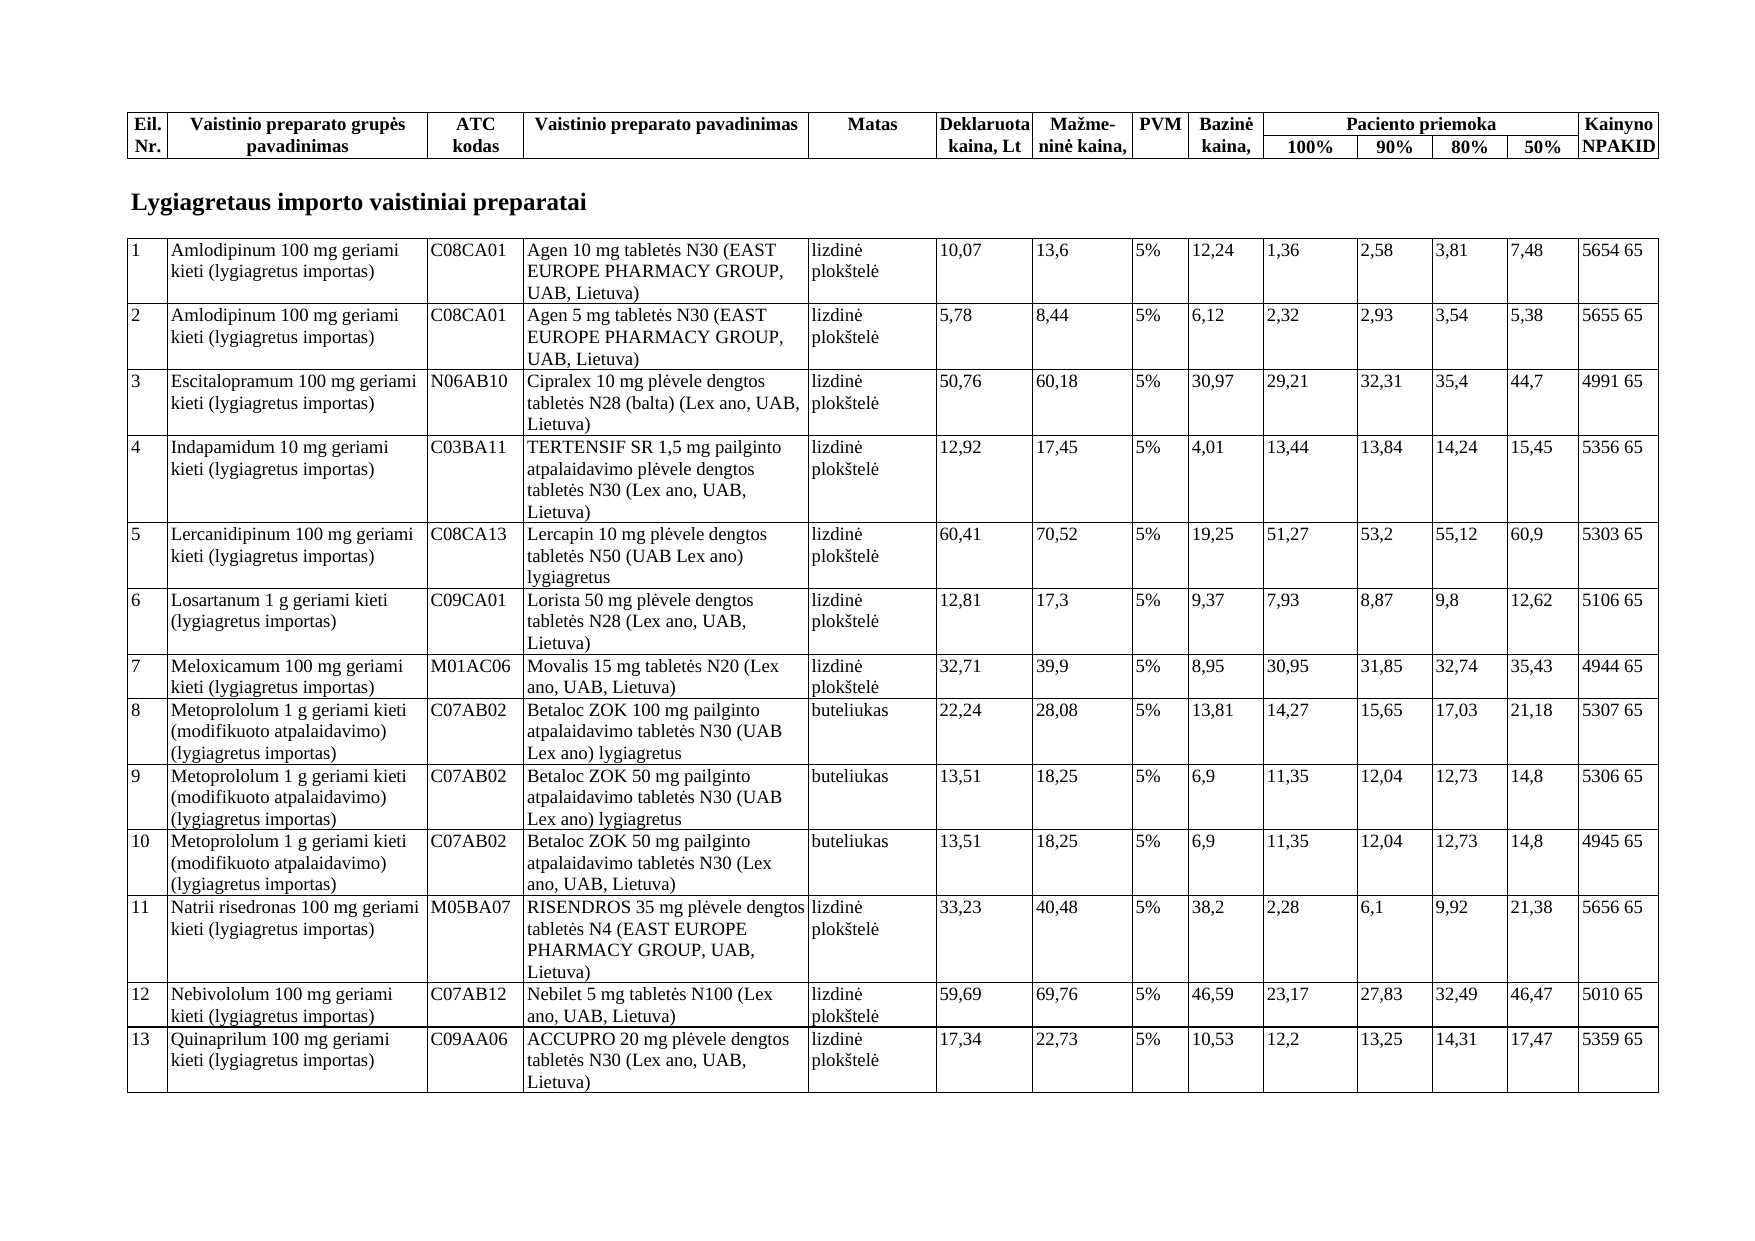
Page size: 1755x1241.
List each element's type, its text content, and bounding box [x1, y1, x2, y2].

table_cell 3 [128, 370, 167, 435]
table_cell 13 [128, 1028, 167, 1092]
table_cell 50% [1508, 136, 1578, 157]
table_cell 60,9 [1508, 523, 1578, 588]
table_cell 10,07 [937, 239, 1032, 303]
table_cell lizdinė plokštelė [809, 655, 936, 698]
table_cell C03BA11 [428, 436, 523, 522]
table_cell Lorista 50 mg plėvele dengtos tabletės N28 (Lex ano, UAB, Lietuva) [524, 589, 808, 653]
table_header ATC kodas [428, 113, 523, 157]
table_header Bazinė kaina, Lt [1189, 113, 1263, 157]
table_cell Agen 10 mg tabletės N30 (EAST EUROPE PHARMACY GROUP, UAB, Lietuva) [524, 239, 808, 303]
table_cell 5% [1133, 589, 1188, 653]
table_cell 32,74 [1433, 655, 1507, 698]
table_cell 70,52 [1033, 523, 1132, 588]
table_cell 5656 65 [1579, 896, 1658, 982]
table_cell Lercanidipinum 100 mg geriami kieti (lygiagretus importas) [168, 523, 427, 588]
table_cell 27,83 [1358, 983, 1432, 1026]
table_cell 18,25 [1033, 830, 1132, 895]
table_cell 6 [128, 589, 167, 653]
table_cell 13,51 [937, 830, 1032, 895]
table_cell 9 [128, 765, 167, 829]
table_cell C07AB12 [428, 983, 523, 1026]
table_cell 35,43 [1508, 655, 1578, 698]
table_cell RISENDROS 35 mg plėvele dengtos tabletės N4 (EAST EUROPE PHARMACY GROUP, UAB, Lietuva) [524, 896, 808, 982]
table_cell lizdinė plokštelė [809, 523, 936, 588]
table_cell 3,81 [1433, 239, 1507, 303]
table_cell 9,92 [1433, 896, 1507, 982]
table_cell Lercapin 10 mg plėvele dengtos tabletės N50 (UAB Lex ano) lygiagretus [524, 523, 808, 588]
table_cell lizdinė plokštelė [809, 896, 936, 982]
table_cell Nebilet 5 mg tabletės N100 (Lex ano, UAB, Lietuva) [524, 983, 808, 1026]
table_header Eil. Nr. [128, 113, 167, 157]
table_cell 5% [1133, 655, 1188, 698]
table_cell 14,24 [1433, 436, 1507, 522]
table_cell 15,65 [1358, 699, 1432, 763]
table_cell 22,73 [1033, 1028, 1132, 1092]
table_cell 12,2 [1264, 1028, 1357, 1092]
table_cell 13,25 [1358, 1028, 1432, 1092]
table_cell lizdinė plokštelė [809, 1028, 936, 1092]
table_cell buteliukas [809, 830, 936, 895]
table_cell 13,84 [1358, 436, 1432, 522]
table_cell 18,25 [1033, 765, 1132, 829]
table_cell 5% [1133, 239, 1188, 303]
table_cell buteliukas [809, 765, 936, 829]
table_cell 59,69 [937, 983, 1032, 1026]
table_cell Quinaprilum 100 mg geriami kieti (lygiagretus importas) [168, 1028, 427, 1092]
table_cell 19,25 [1189, 523, 1263, 588]
table_cell 12,62 [1508, 589, 1578, 653]
table_cell lizdinė plokštelė [809, 983, 936, 1026]
table_cell Lygiagretaus importo vaistiniai preparatai [128, 159, 1659, 238]
table_cell 17,3 [1033, 589, 1132, 653]
table_cell 6,9 [1189, 765, 1263, 829]
table_cell Metoprololum 1 g geriami kieti (modifikuoto atpalaidavimo)(lygiagretus importas) [168, 699, 427, 763]
table_cell 30,95 [1264, 655, 1357, 698]
table_cell lizdinė plokštelė [809, 589, 936, 653]
table_cell 8 [128, 699, 167, 763]
table_cell C09AA06 [428, 1028, 523, 1092]
table_cell Betaloc ZOK 50 mg pailginto atpalaidavimo tabletės N30 (UAB Lex ano) lygiagretus [524, 765, 808, 829]
table_header Dekla­ruota kaina, Lt [937, 113, 1032, 157]
table_cell 2,58 [1358, 239, 1432, 303]
table_cell 5303 65 [1579, 523, 1658, 588]
table_cell Movalis 15 mg tabletės N20 (Lex ano, UAB, Lietuva) [524, 655, 808, 698]
table_cell 13,51 [937, 765, 1032, 829]
table_cell Cipralex 10 mg plėvele dengtos tabletės N28 (balta) (Lex ano, UAB, Lietuva) [524, 370, 808, 435]
table_cell 60,18 [1033, 370, 1132, 435]
table_cell 14,27 [1264, 699, 1357, 763]
table_cell 28,08 [1033, 699, 1132, 763]
table_cell 5106 65 [1579, 589, 1658, 653]
table_cell 2,93 [1358, 304, 1432, 369]
table_cell 5 [128, 523, 167, 588]
table_cell 5% [1133, 436, 1188, 522]
table_cell C07AB02 [428, 830, 523, 895]
table_cell lizdinė plokštelė [809, 436, 936, 522]
table_cell Escitalopramum 100 mg geriami kieti (lygiagretus importas) [168, 370, 427, 435]
table_cell 14,8 [1508, 765, 1578, 829]
table_cell 4,01 [1189, 436, 1263, 522]
table_cell 8,44 [1033, 304, 1132, 369]
table_header Vaistinio preparato pavadinimas [524, 113, 808, 157]
table_cell 13,81 [1189, 699, 1263, 763]
table_cell 5% [1133, 523, 1188, 588]
table_cell 44,7 [1508, 370, 1578, 435]
table_cell 80% [1433, 136, 1507, 157]
table_cell C08CA13 [428, 523, 523, 588]
table_cell 39,9 [1033, 655, 1132, 698]
table_cell 12,24 [1189, 239, 1263, 303]
table_cell M01AC06 [428, 655, 523, 698]
table_header Matas [809, 113, 936, 157]
table_cell 12,04 [1358, 765, 1432, 829]
table_cell 14,31 [1433, 1028, 1507, 1092]
table_cell 32,49 [1433, 983, 1507, 1026]
table_cell 8,87 [1358, 589, 1432, 653]
table_cell 5307 65 [1579, 699, 1658, 763]
table_cell 33,23 [937, 896, 1032, 982]
table_cell 17,03 [1433, 699, 1507, 763]
table_cell Nebivololum 100 mg geriami kieti (lygiagretus importas) [168, 983, 427, 1026]
table_cell 17,47 [1508, 1028, 1578, 1092]
table_cell TERTENSIF SR 1,5 mg pailginto atpalaidavimo plėvele dengtos tabletės N30 (Lex ano, UAB, Lietuva) [524, 436, 808, 522]
table_cell 14,8 [1508, 830, 1578, 895]
table_cell 1 [128, 239, 167, 303]
table_cell 38,2 [1189, 896, 1263, 982]
table_cell 5% [1133, 1028, 1188, 1092]
table_cell 2,28 [1264, 896, 1357, 982]
table_cell ACCUPRO 20 mg plėvele dengtos tabletės N30 (Lex ano, UAB, Lietuva) [524, 1028, 808, 1092]
table_cell 12 [128, 983, 167, 1026]
table_cell 10,53 [1189, 1028, 1263, 1092]
table_cell 5% [1133, 983, 1188, 1026]
table_cell 17,34 [937, 1028, 1032, 1092]
table_cell 6,1 [1358, 896, 1432, 982]
table_cell Betaloc ZOK 100 mg pailginto atpalaidavimo tabletės N30 (UAB Lex ano) lygiagretus [524, 699, 808, 763]
table_cell 46,47 [1508, 983, 1578, 1026]
table_cell 5654 65 [1579, 239, 1658, 303]
table_cell 5655 65 [1579, 304, 1658, 369]
table_cell 5% [1133, 699, 1188, 763]
table_cell Betaloc ZOK 50 mg pailginto atpalaidavimo tabletės N30 (Lex ano, UAB, Lietuva) [524, 830, 808, 895]
table_cell 21,18 [1508, 699, 1578, 763]
table_cell Indapamidum 10 mg geriami kieti (lygiagretus importas) [168, 436, 427, 522]
table_cell 5% [1133, 830, 1188, 895]
table_header Vaistinio preparato grupės pavadinimas [168, 113, 427, 157]
table_cell lizdinė plokštelė [809, 370, 936, 435]
table_cell M05BA07 [428, 896, 523, 982]
table_cell 5% [1133, 304, 1188, 369]
table_cell C07AB02 [428, 699, 523, 763]
table_cell C09CA01 [428, 589, 523, 653]
table_cell 5% [1133, 896, 1188, 982]
table_cell 8,95 [1189, 655, 1263, 698]
table_cell 2 [128, 304, 167, 369]
table_cell 53,2 [1358, 523, 1432, 588]
table_cell Natrii risedronas 100 mg geriami kieti (lygiagretus importas) [168, 896, 427, 982]
table_cell 55,12 [1433, 523, 1507, 588]
table_cell 6,12 [1189, 304, 1263, 369]
table_cell 12,73 [1433, 765, 1507, 829]
table_cell 9,8 [1433, 589, 1507, 653]
table_cell 9,37 [1189, 589, 1263, 653]
table_cell 90% [1358, 136, 1432, 157]
table_cell 5306 65 [1579, 765, 1658, 829]
table_cell 32,71 [937, 655, 1032, 698]
table_cell 2,32 [1264, 304, 1357, 369]
table_header Mažme­ninė kaina, Lt [1033, 113, 1132, 157]
table_cell 23,17 [1264, 983, 1357, 1026]
table_cell Amlodipinum 100 mg geriami kieti (lygiagretus importas) [168, 304, 427, 369]
table_cell 5,38 [1508, 304, 1578, 369]
table_cell 51,27 [1264, 523, 1357, 588]
table_cell 5% [1133, 765, 1188, 829]
table_cell 11,35 [1264, 830, 1357, 895]
table_cell 5% [1133, 370, 1188, 435]
table_cell 6,9 [1189, 830, 1263, 895]
table_cell 10 [128, 830, 167, 895]
table_cell C08CA01 [428, 304, 523, 369]
table_cell 100% [1264, 136, 1357, 157]
table_cell 3,54 [1433, 304, 1507, 369]
table_cell 12,04 [1358, 830, 1432, 895]
table_cell 13,44 [1264, 436, 1357, 522]
table_cell Amlodipinum 100 mg geriami kieti (lygiagretus importas) [168, 239, 427, 303]
table_cell Losartanum 1 g geriami kieti (lygiagretus importas) [168, 589, 427, 653]
table_cell 12,81 [937, 589, 1032, 653]
table_cell Metoprololum 1 g geriami kieti (modifikuoto atpalaidavimo)(lygiagretus importas) [168, 765, 427, 829]
table_cell 5359 65 [1579, 1028, 1658, 1092]
table_header Kainyno NPAKID [1579, 113, 1658, 157]
table_cell Agen 5 mg tabletės N30 (EAST EUROPE PHARMACY GROUP, UAB, Lietuva) [524, 304, 808, 369]
table_cell 13,6 [1033, 239, 1132, 303]
table_cell 17,45 [1033, 436, 1132, 522]
table_cell 50,76 [937, 370, 1032, 435]
table_header PVM [1133, 113, 1188, 157]
table_cell 11 [128, 896, 167, 982]
table_cell Meloxicamum 100 mg geriami kieti (lygiagretus importas) [168, 655, 427, 698]
table_cell 60,41 [937, 523, 1032, 588]
table_cell 12,73 [1433, 830, 1507, 895]
table_cell 40,48 [1033, 896, 1132, 982]
table_cell 7,48 [1508, 239, 1578, 303]
table_cell 69,76 [1033, 983, 1132, 1026]
table_cell C07AB02 [428, 765, 523, 829]
table_cell C08CA01 [428, 239, 523, 303]
table_cell 29,21 [1264, 370, 1357, 435]
table_cell 7 [128, 655, 167, 698]
table_cell 46,59 [1189, 983, 1263, 1026]
table_cell 11,35 [1264, 765, 1357, 829]
table_cell N06AB10 [428, 370, 523, 435]
table_cell 7,93 [1264, 589, 1357, 653]
table_cell 5356 65 [1579, 436, 1658, 522]
table_cell lizdinė plokštelė [809, 239, 936, 303]
table_cell 30,97 [1189, 370, 1263, 435]
table_cell 1,36 [1264, 239, 1357, 303]
table_cell 31,85 [1358, 655, 1432, 698]
table_cell Metoprololum 1 g geriami kieti (modifikuoto atpalaidavimo)(lygiagretus importas) [168, 830, 427, 895]
table_cell 12,92 [937, 436, 1032, 522]
table_cell buteliukas [809, 699, 936, 763]
table_cell 15,45 [1508, 436, 1578, 522]
table_header Paciento priemoka [1264, 113, 1578, 135]
table_cell 5010 65 [1579, 983, 1658, 1026]
table_cell 21,38 [1508, 896, 1578, 982]
table_cell 22,24 [937, 699, 1032, 763]
table_cell lizdinė plokštelė [809, 304, 936, 369]
table_cell 4991 65 [1579, 370, 1658, 435]
table_cell 4945 65 [1579, 830, 1658, 895]
table_cell 5,78 [937, 304, 1032, 369]
table_cell 4 [128, 436, 167, 522]
table_cell 35,4 [1433, 370, 1507, 435]
table_cell 32,31 [1358, 370, 1432, 435]
table_cell 4944 65 [1579, 655, 1658, 698]
